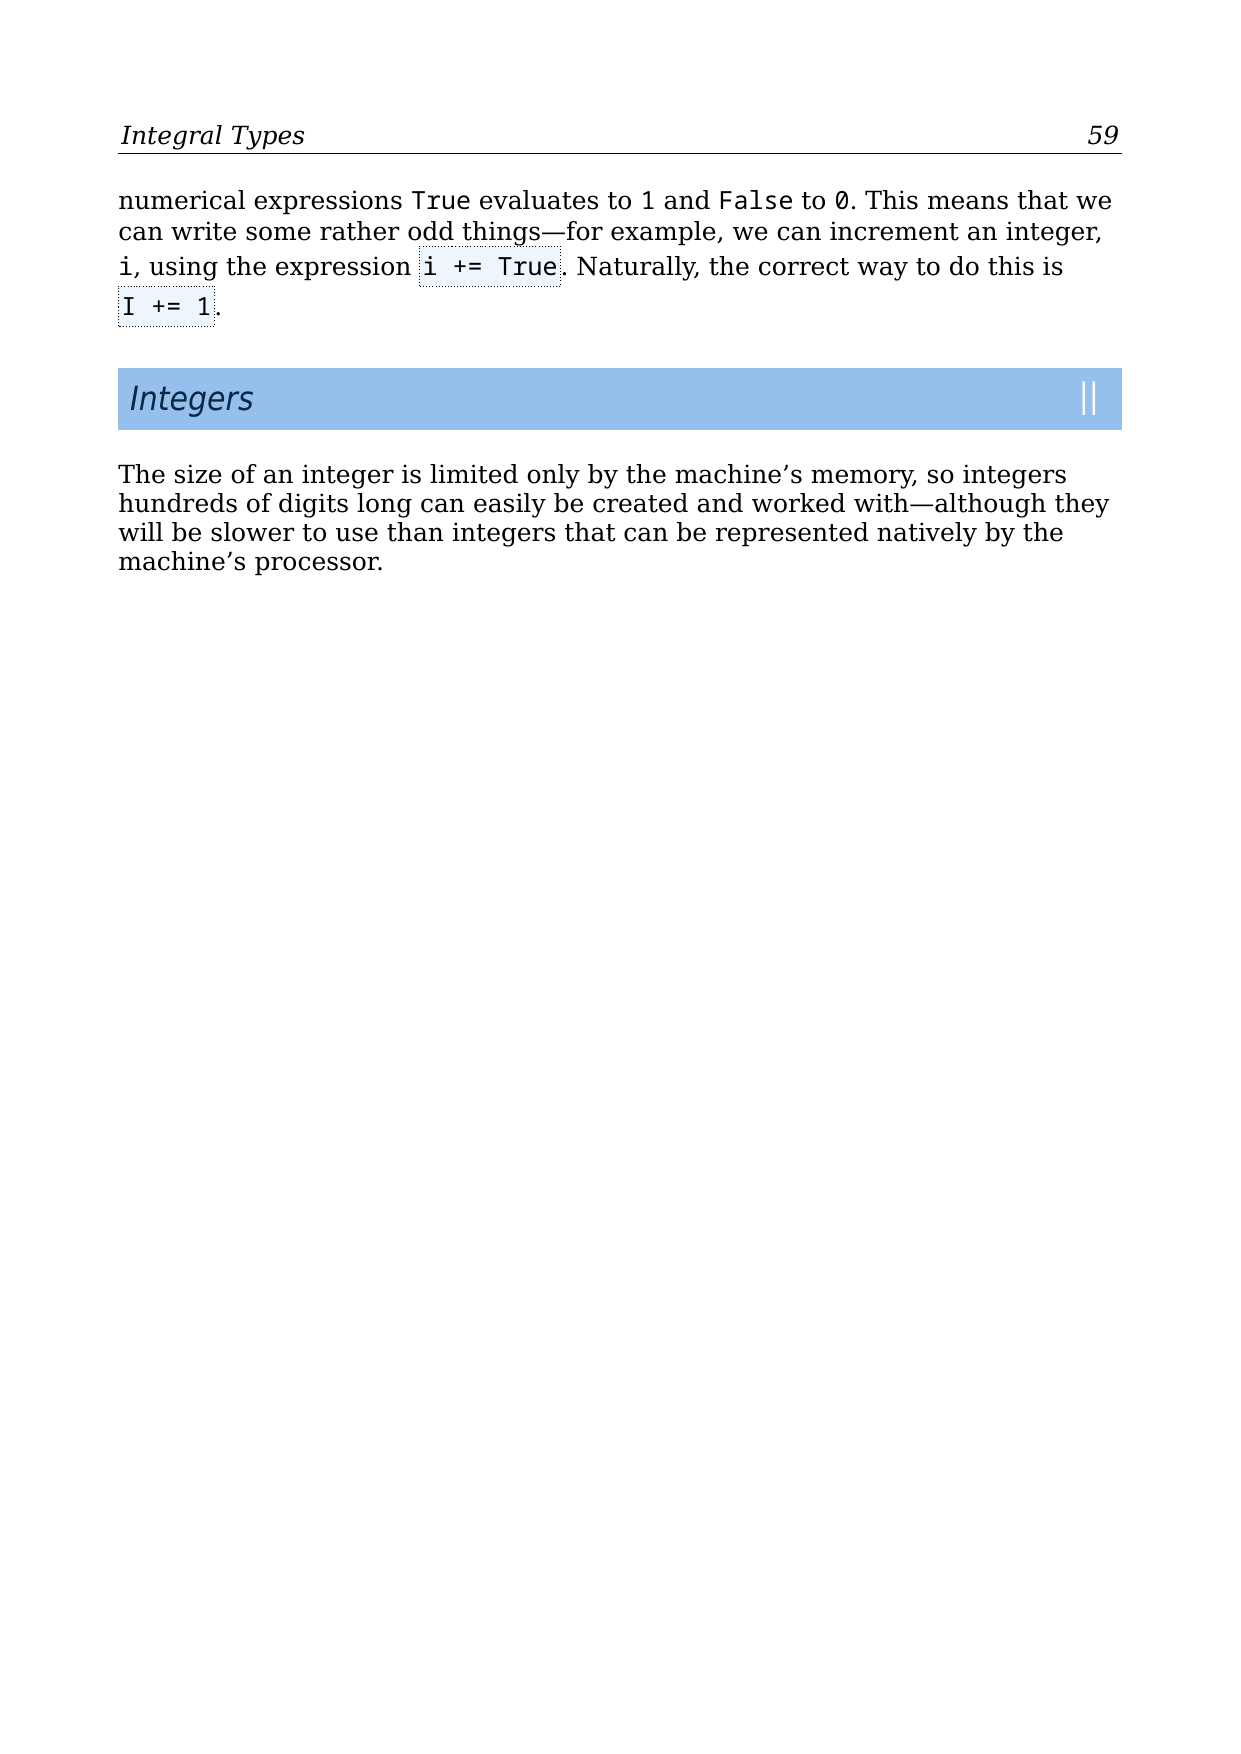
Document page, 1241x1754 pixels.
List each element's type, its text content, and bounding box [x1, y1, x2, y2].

text || [1063, 377, 1098, 416]
subtitle Integers [118, 368, 1122, 430]
text numerical expressions True evaluates to 1 and False to 0. This means that we can write some rather odd things—for example, we can increment an integer, i, using the expression i += True. Naturally, the correct way to do this is I += 1. [118, 183, 1122, 326]
text The size of an integer is limited only by the machine’s memory, so integers hundreds of digits long can easily be created and worked with—although they will be slower to use than integers that can be represented natively by the machine’s processor. [118, 460, 1122, 577]
